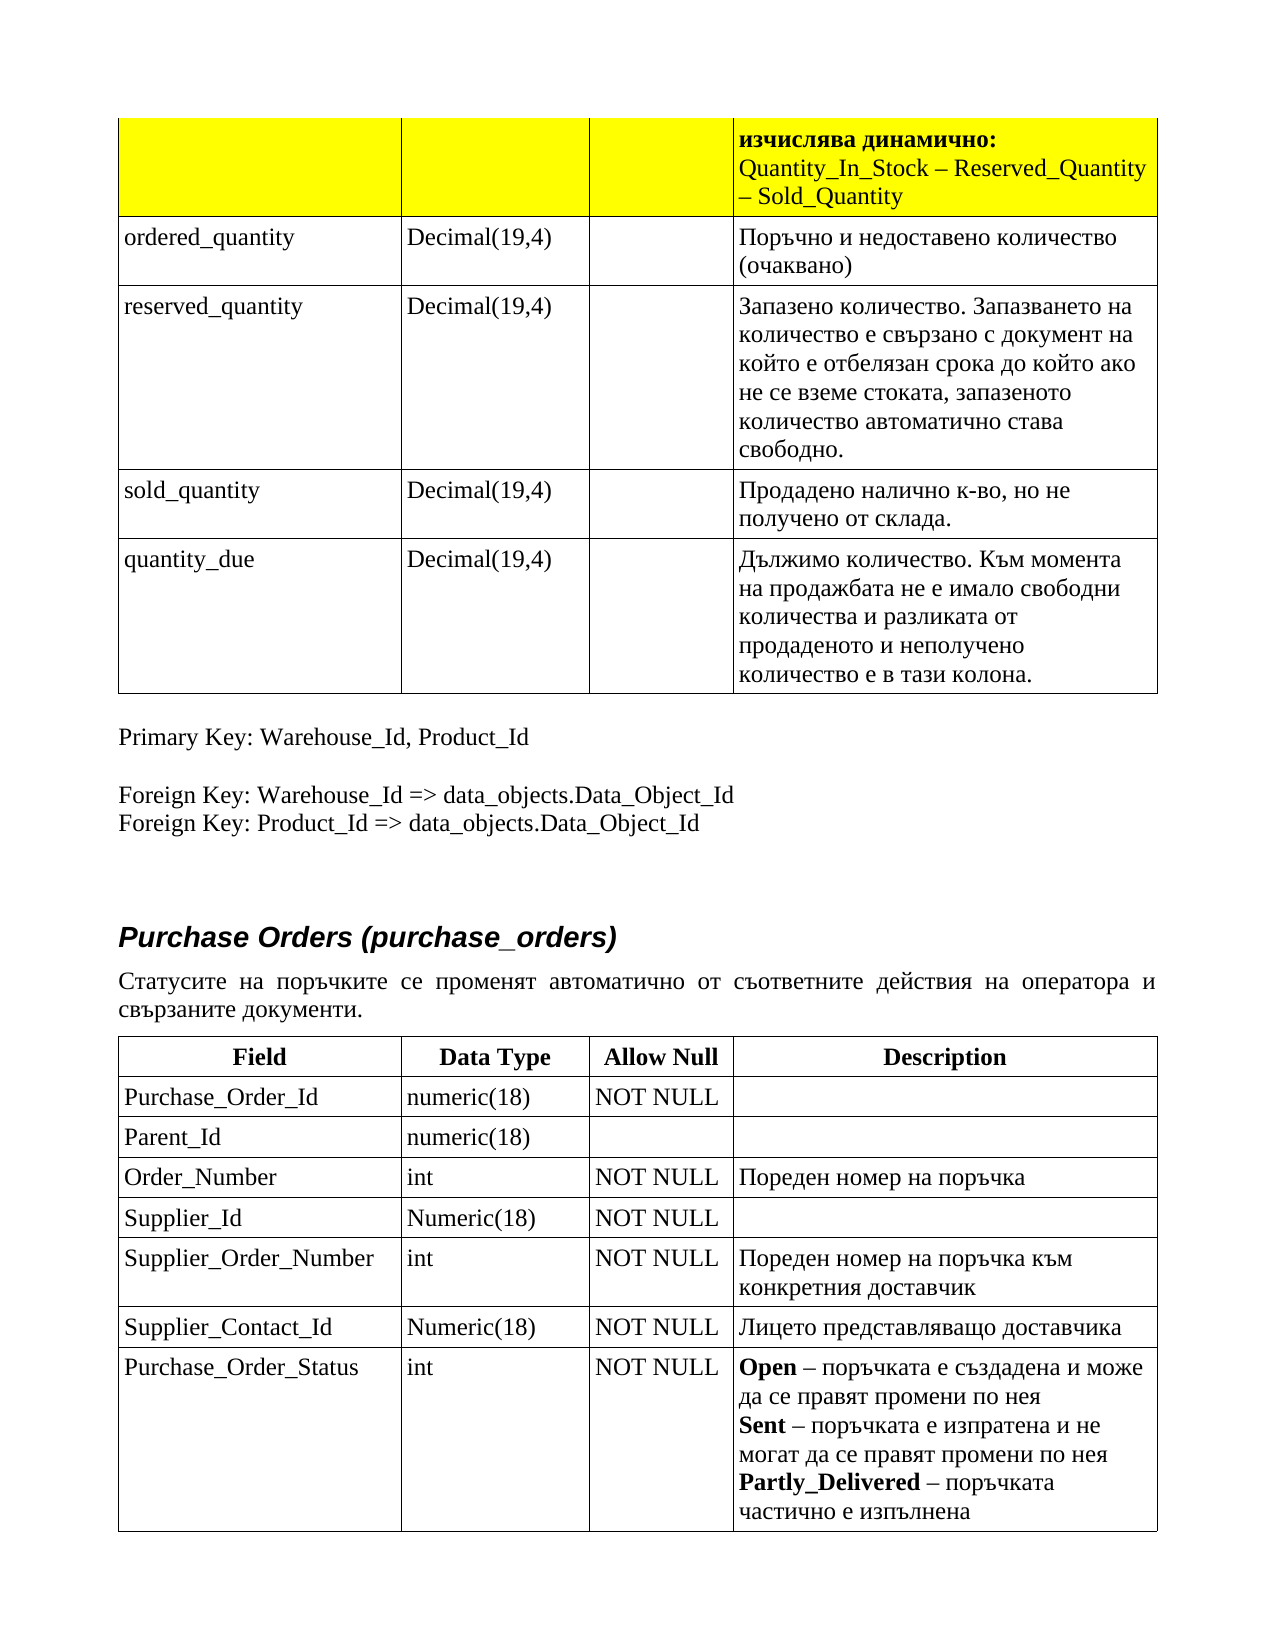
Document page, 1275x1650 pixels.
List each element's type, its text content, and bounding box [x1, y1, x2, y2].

table_cell Decimal(19,4) [402, 286, 589, 469]
table_cell [590, 470, 733, 538]
text Статусите на поръчките се променят автоматично от съответните действия на оператора и свързаните документи. [118, 966, 1157, 1023]
table_cell Supplier_Contact_Id [119, 1307, 401, 1347]
table_cell [590, 217, 733, 285]
table_cell [590, 1117, 733, 1157]
table_header Description [734, 1037, 1157, 1076]
table_cell [590, 286, 733, 469]
table_cell NOT NULL [590, 1198, 733, 1237]
table_cell Decimal(19,4) [402, 539, 589, 693]
table_cell Пореден номер на поръчка [734, 1158, 1157, 1197]
table_cell Purchase_Order_Id [119, 1077, 401, 1116]
table_cell numeric(18) [402, 1117, 589, 1157]
table_cell Order_Number [119, 1158, 401, 1197]
table_cell NOT NULL [590, 1158, 733, 1197]
table_cell Open – поръчката е създадена и може да се правят промени по нея Sent – поръчката е изпратена и не могат да се правят промени по нея Partly_Delivered – поръчката частично е изпълнена [734, 1348, 1157, 1531]
table_cell изчислява динамично: Quantity_In_Stock – Reserved_Quantity – Sold_Quantity [734, 118, 1157, 216]
table_header Data Type [402, 1037, 589, 1076]
table_cell int [402, 1158, 589, 1197]
table_cell Decimal(19,4) [402, 470, 589, 538]
table_cell NOT NULL [590, 1348, 733, 1531]
table_cell Supplier_Id [119, 1198, 401, 1237]
table_cell Поръчно и недоставено количество (очаквано) [734, 217, 1157, 285]
table_cell quantity_due [119, 539, 401, 693]
table_cell Лицето представляващо доставчика [734, 1307, 1157, 1347]
table_cell [734, 1198, 1157, 1237]
table_header Field [119, 1037, 401, 1076]
subtitle Purchase Orders (purchase_orders) [118, 920, 1157, 953]
table_cell int [402, 1238, 589, 1306]
table_cell Supplier_Order_Number [119, 1238, 401, 1306]
table_cell Продадено налично к-во, но не получено от склада. [734, 470, 1157, 538]
table_cell Decimal(19,4) [402, 217, 589, 285]
table_cell [734, 1077, 1157, 1116]
table_cell [119, 118, 401, 216]
table_cell Пореден номер на поръчка към конкретния доставчик [734, 1238, 1157, 1306]
text Foreign Key: Product_Id => data_objects.Data_Object_Id [118, 808, 1157, 837]
text Primary Key: Warehouse_Id, Product_Id [118, 722, 1157, 751]
table_cell sold_quantity [119, 470, 401, 538]
table_header Allow Null [590, 1037, 733, 1076]
table_cell ordered_quantity [119, 217, 401, 285]
table_cell Purchase_Order_Status [119, 1348, 401, 1531]
table_cell [402, 118, 589, 216]
table_cell NOT NULL [590, 1238, 733, 1306]
table_cell [734, 1117, 1157, 1157]
table_cell Дължимо количество. Към момента на продажбата не е имало свободни количества и разликата от продаденото и неполучено количество е в тази колона. [734, 539, 1157, 693]
table_cell Запазено количество. Запазването на количество е свързано с документ на който е отбелязан срока до който ако не се вземе стоката, запазеното количество автоматично става свободно. [734, 286, 1157, 469]
table_cell [590, 118, 733, 216]
table_cell reserved_quantity [119, 286, 401, 469]
table_cell Parent_Id [119, 1117, 401, 1157]
text Foreign Key: Warehouse_Id => data_objects.Data_Object_Id [118, 780, 1157, 808]
table_cell int [402, 1348, 589, 1531]
table_cell Numeric(18) [402, 1307, 589, 1347]
table_cell numeric(18) [402, 1077, 589, 1116]
table_cell NOT NULL [590, 1307, 733, 1347]
table_cell NOT NULL [590, 1077, 733, 1116]
table_cell Numeric(18) [402, 1198, 589, 1237]
table_cell [590, 539, 733, 693]
